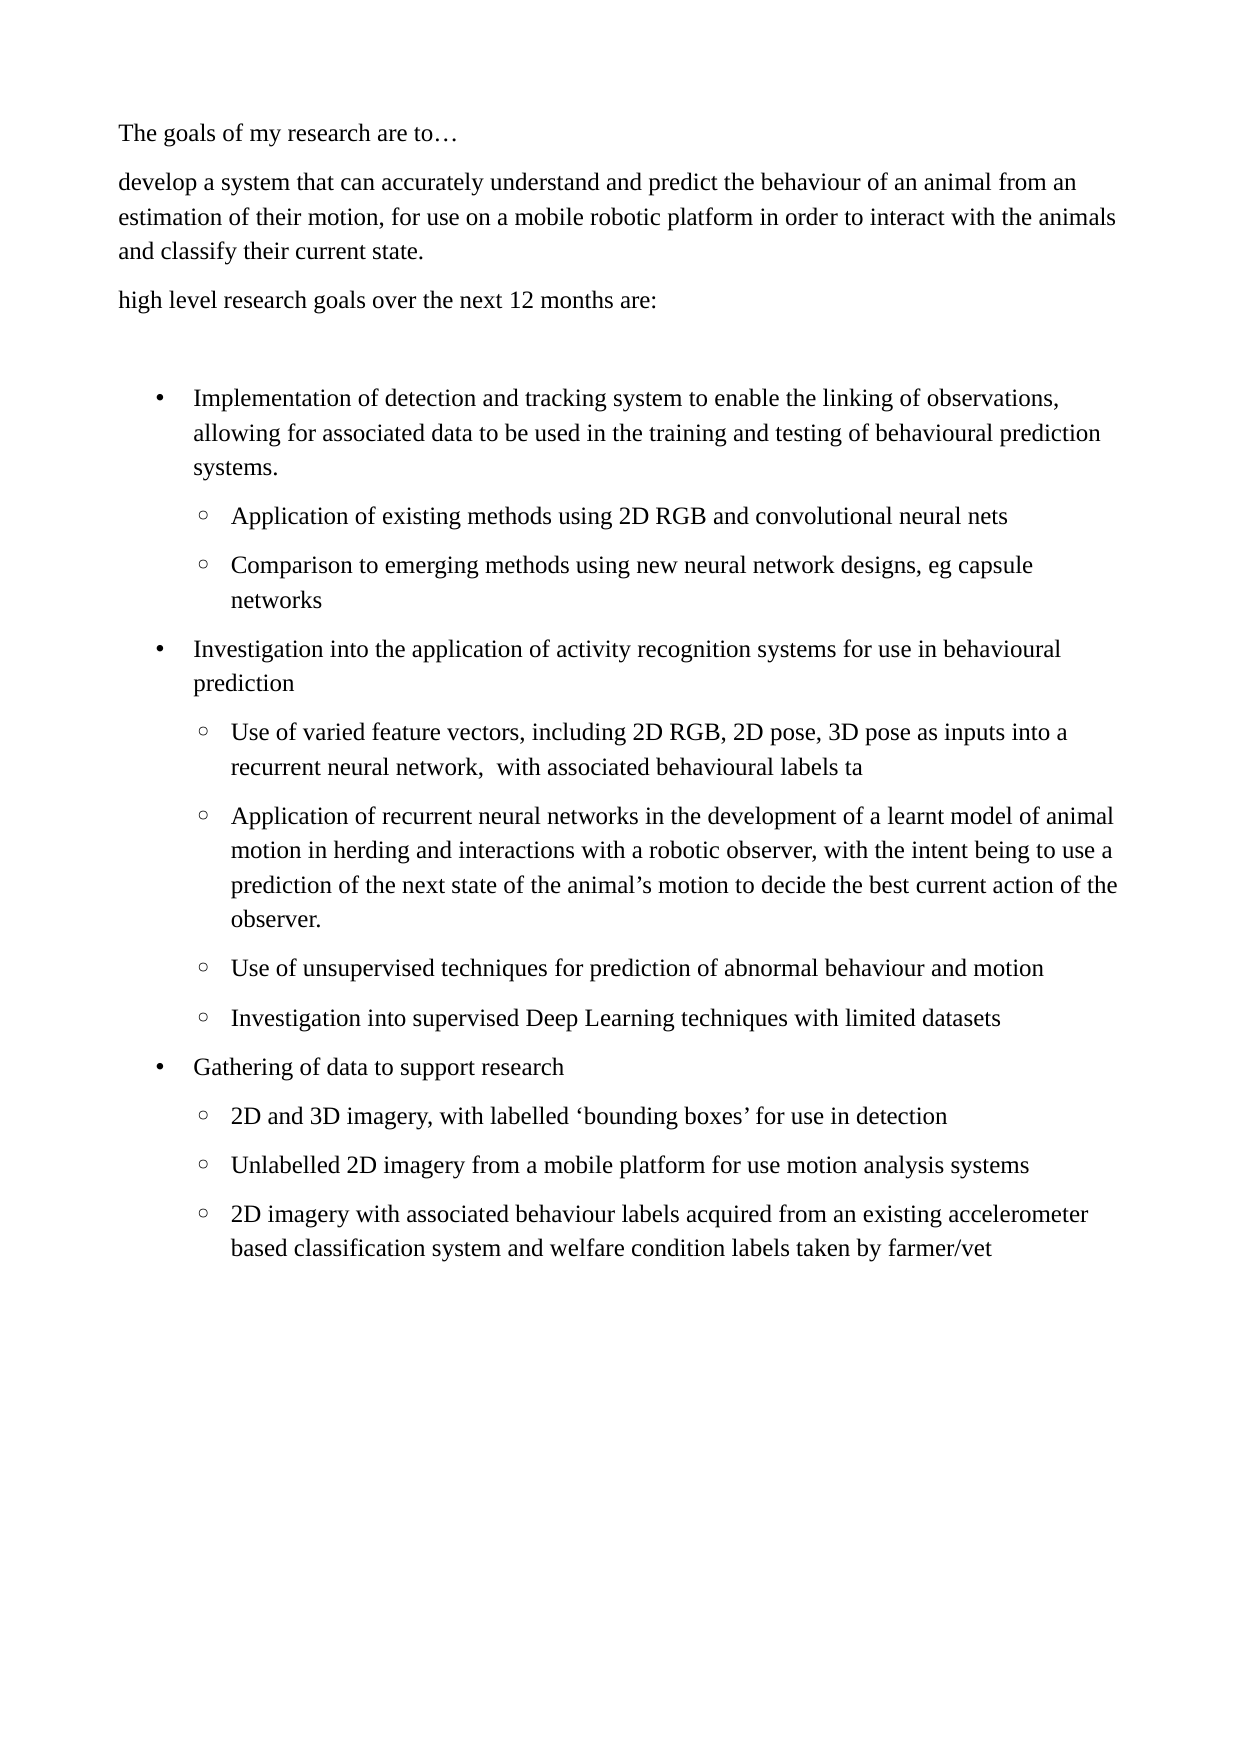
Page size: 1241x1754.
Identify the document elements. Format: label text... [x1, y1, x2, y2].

list Comparison to emerging methods using new neural network designs, eg capsule networks [193, 550, 1122, 614]
list Application of recurrent neural networks in the development of a learnt model of animal motion in herding and interactions with a robotic observer, with the intent being to use a prediction of the next state of the animal’s motion to decide the best current action of the observer. [193, 801, 1122, 933]
list Unlabelled 2D imagery from a mobile platform for use motion analysis systems [193, 1150, 1122, 1178]
text high level research goals over the next 12 months are: [118, 285, 1122, 314]
list Implementation of detection and tracking system to enable the linking of observations, allowing for associated data to be used in the training and testing of behavioural prediction systems. [156, 383, 1122, 481]
list Use of varied feature vectors, including 2D RGB, 2D pose, 3D pose as inputs into a recurrent neural network, with associated behavioural labels ta [193, 717, 1122, 781]
text The goals of my research are to… [118, 118, 1122, 147]
list 2D imagery with associated behaviour labels acquired from an existing accelerometer based classification system and welfare condition labels taken by farmer/vet [193, 1199, 1122, 1262]
list Investigation into the application of activity recognition systems for use in behavioural prediction [156, 634, 1122, 697]
list 2D and 3D imagery, with labelled ‘bounding boxes’ for use in detection [193, 1101, 1122, 1129]
list Use of unsupervised techniques for prediction of abnormal behaviour and motion [193, 953, 1122, 982]
text develop a system that can accurately understand and predict the behaviour of an animal from an estimation of their motion, for use on a mobile robotic platform in order to interact with the animals and classify their current state. [118, 167, 1122, 265]
list Gathering of data to support research [156, 1052, 1122, 1080]
list Application of existing methods using 2D RGB and convolutional neural nets [193, 501, 1122, 530]
list Investigation into supervised Deep Learning techniques with limited datasets [193, 1003, 1122, 1031]
